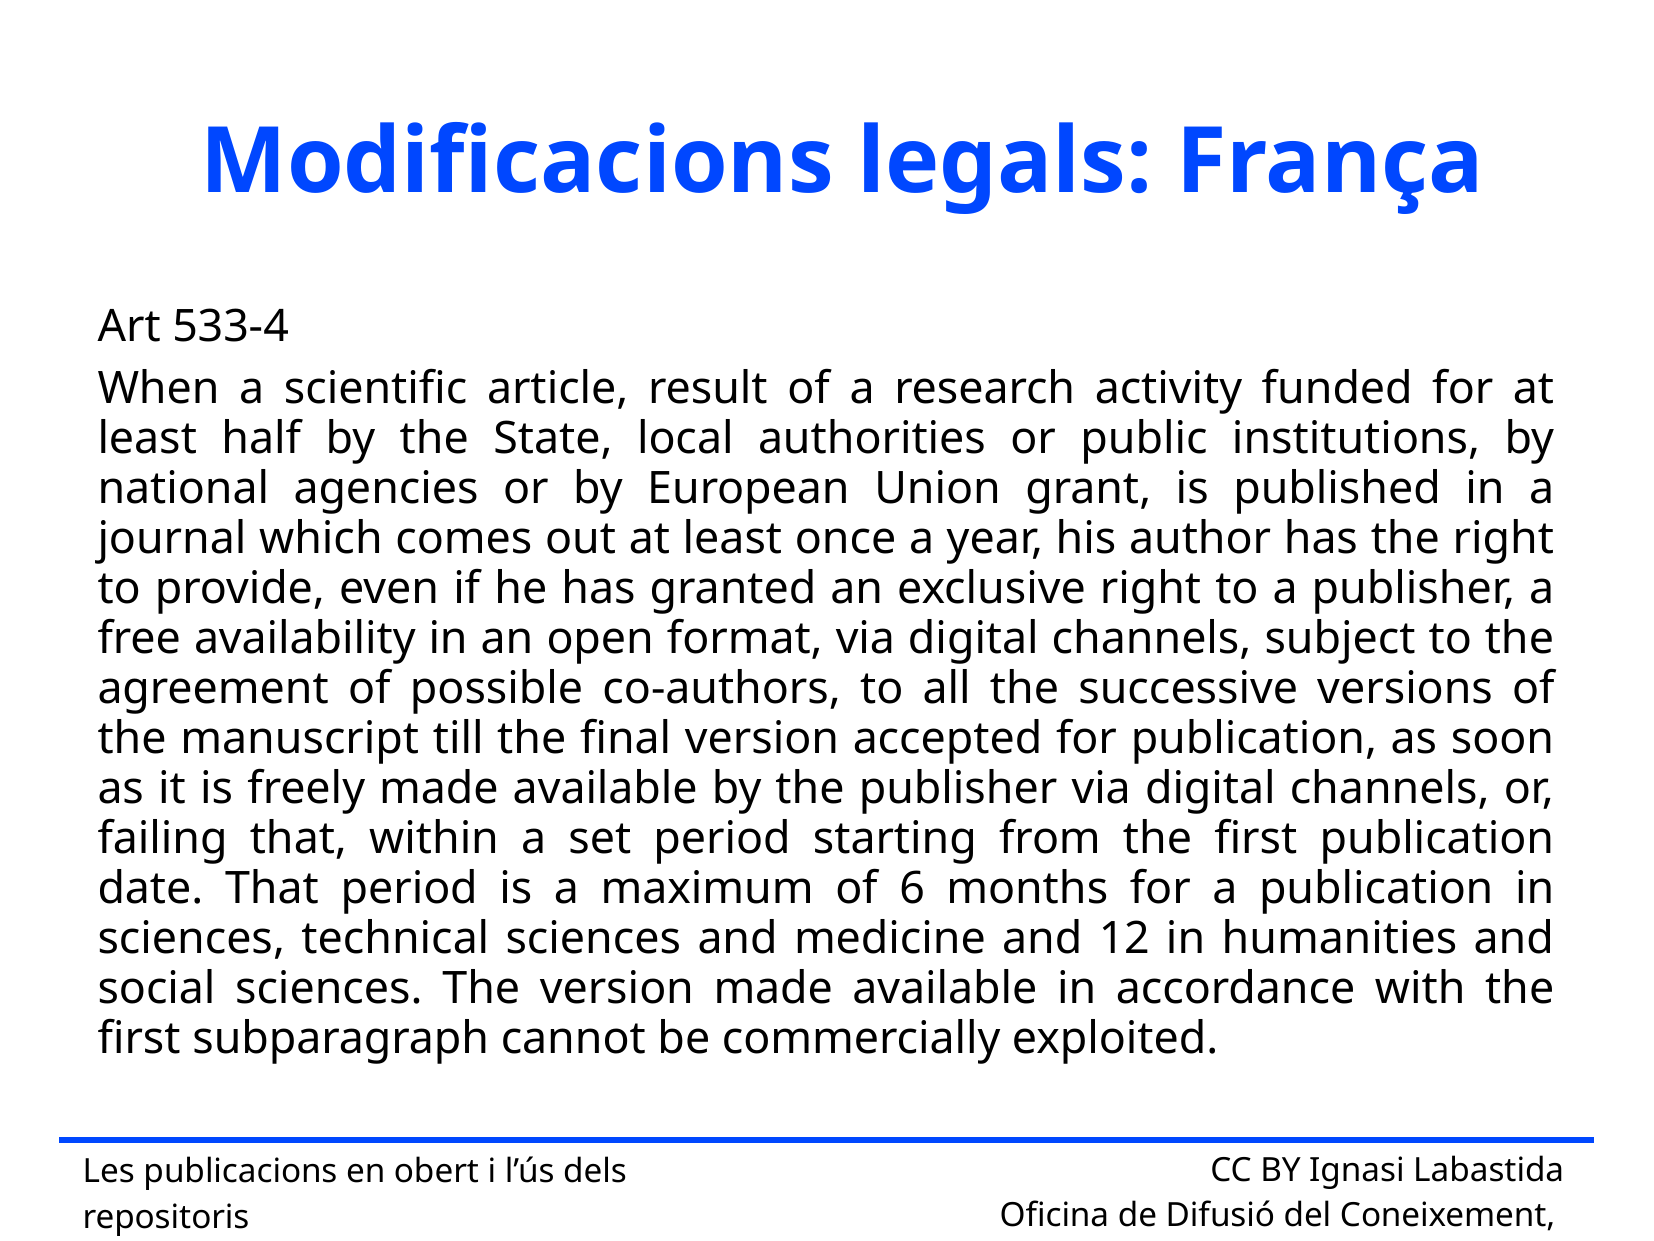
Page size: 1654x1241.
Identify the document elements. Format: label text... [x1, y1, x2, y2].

title Modificacions legals: França [82, 38, 1571, 267]
list Art 533-4 When a scientific article, result of a research activity funded for at least half by the State, local authorities or public institutions, by national agencies or by European Union grant, is published in a journal which comes out at least once a year, his author has the right to provide, even if he has granted an exclusive right to a publisher, a free availability in an open format, via digital channels, subject to the agreement of possible co-authors, to all the successive versions of the manuscript till the final version accepted for publication, as soon as it is freely made available by the publisher via digital channels, or, failing that, within a set period starting from the first publication date. That period is a maximum of 6 months for a publication in sciences, technical sciences and medicine and 12 in humanities and social sciences. The version made available in accordance with the first subparagraph cannot be commercially exploited. [82, 289, 1571, 1108]
